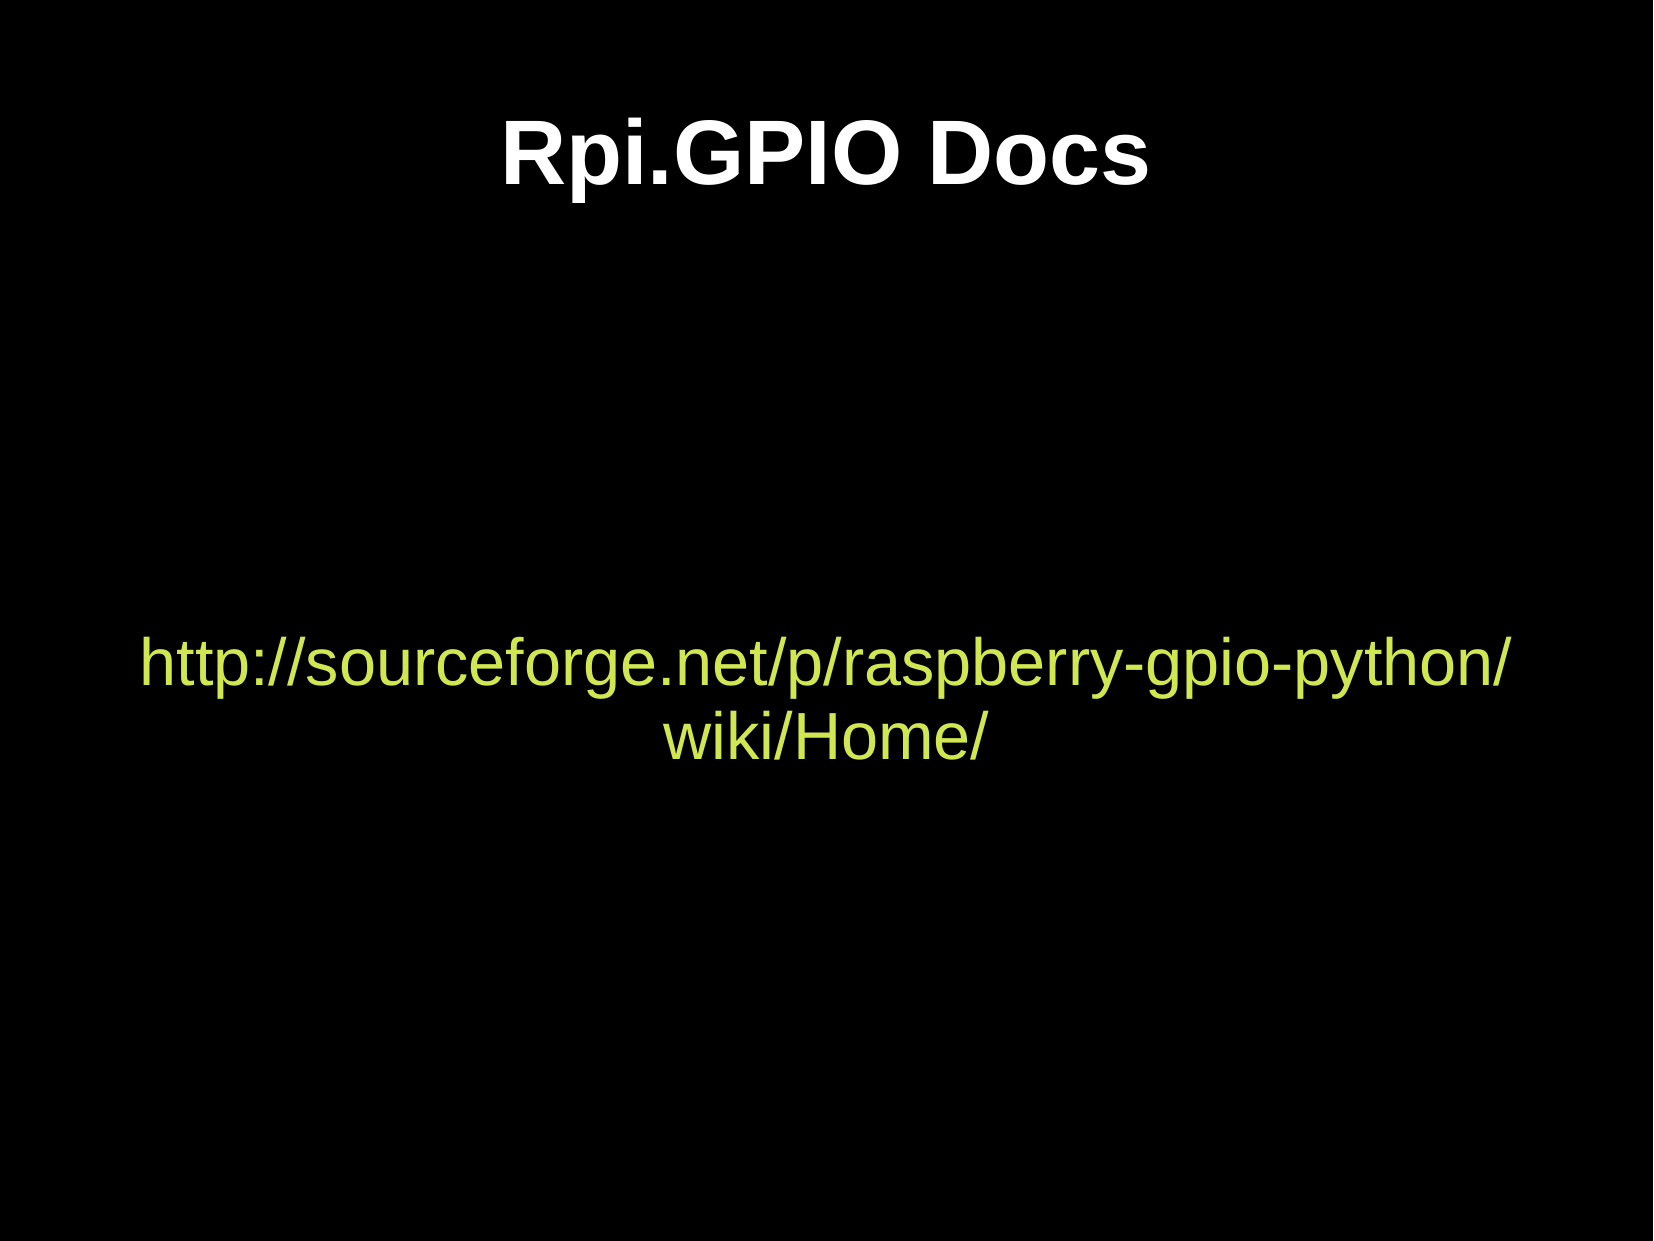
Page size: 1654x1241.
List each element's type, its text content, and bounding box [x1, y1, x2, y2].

subtitle http://sourceforge.net/p/raspberry-gpio-python/wiki/Home/ [82, 290, 1571, 1109]
title Rpi.GPIO Docs [82, 49, 1571, 257]
